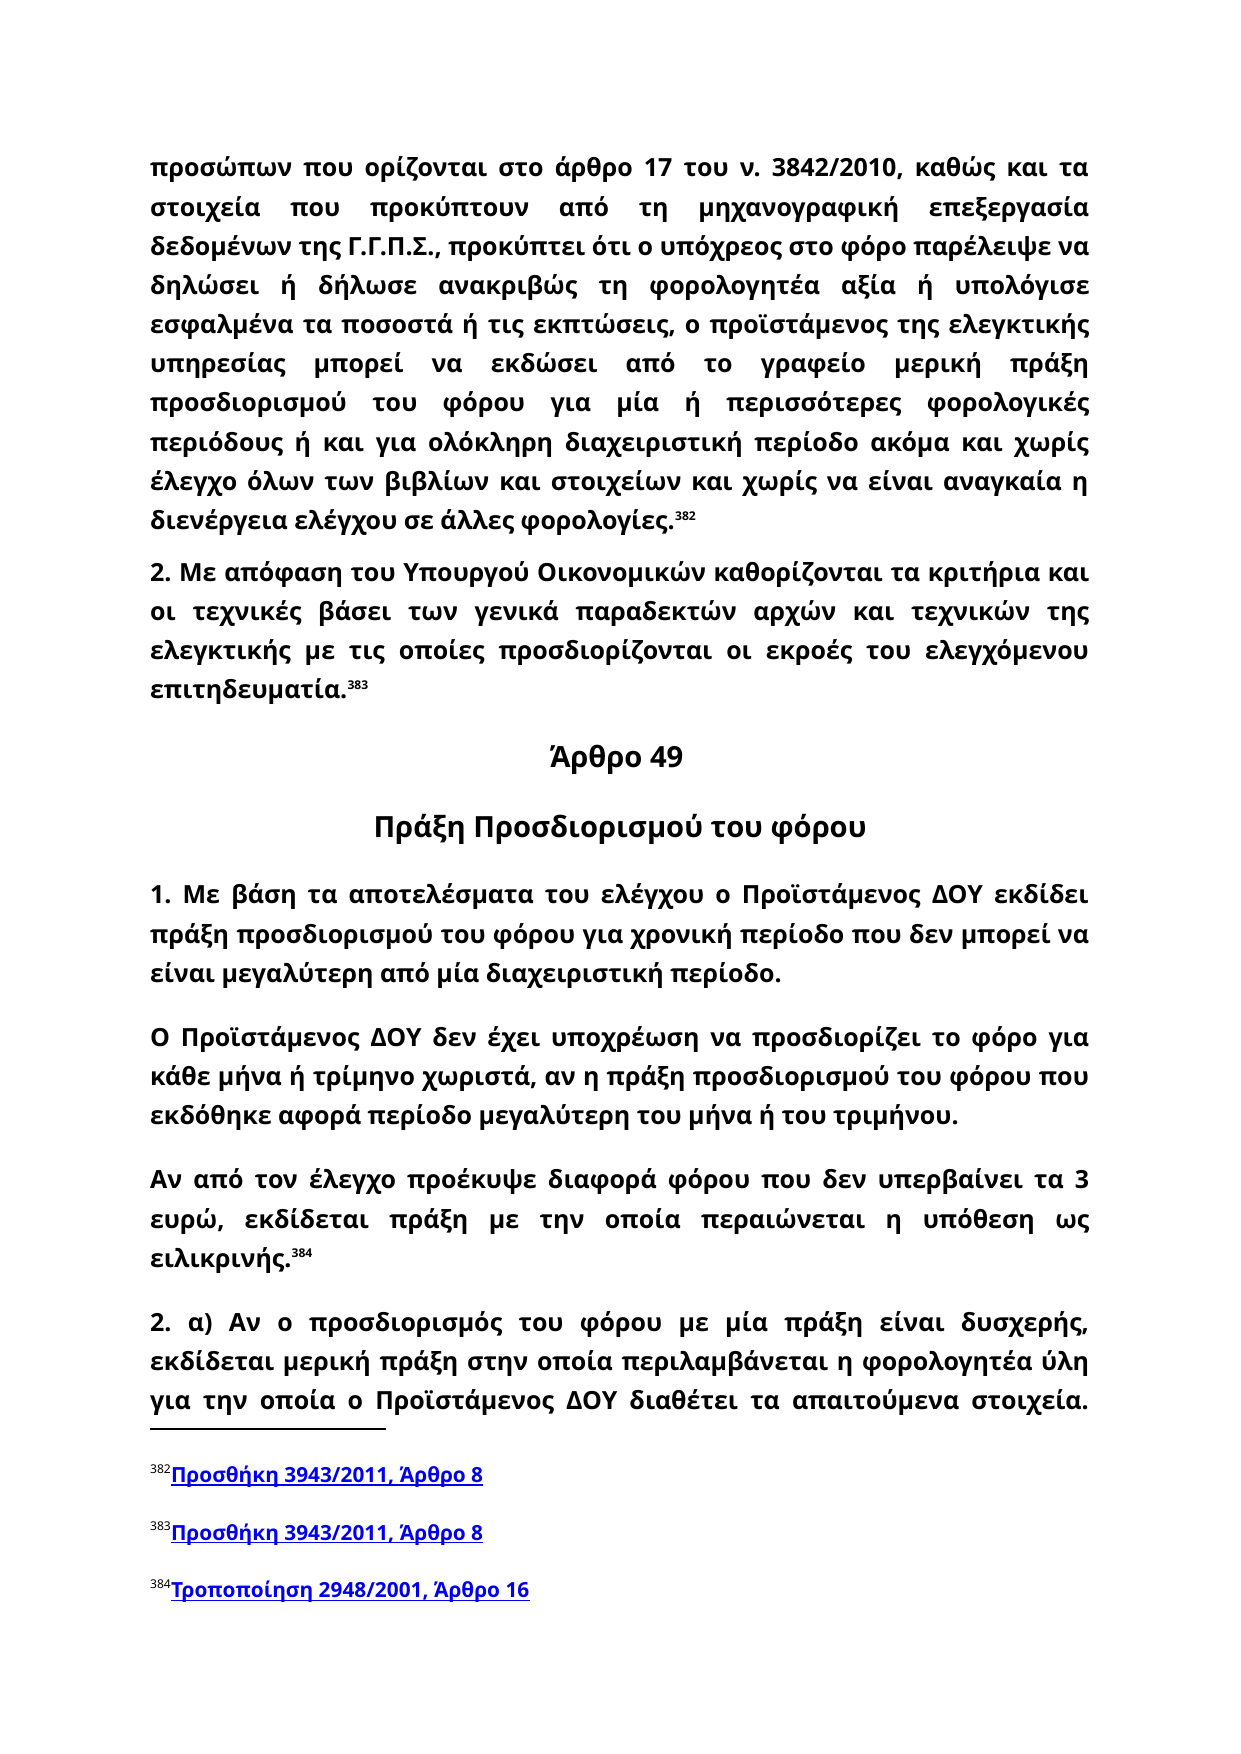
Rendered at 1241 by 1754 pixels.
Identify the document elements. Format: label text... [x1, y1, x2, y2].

text 2. Με απόφαση του Υπουργού Οικονομικών καθορίζονται τα κριτήρια και οι τεχνικές βάσει των γενικά παραδεκτών αρχών και τεχνικών της ελεγκτικής με τις οποίες προσδιορίζονται οι εκροές του ελεγχόμενου επιτηδευματία. [150, 554, 1090, 706]
subtitle Πράξη Προσδιορισμού του φόρου [150, 806, 1090, 846]
text προσώπων που ορίζονται στο άρθρο 17 του ν. 3842/2010, καθώς και τα στοιχεία που προκύπτουν από τη μηχανογραφική επεξεργασία δεδομένων της Γ.Γ.Π.Σ., προκύπτει ότι ο υπόχρεος στο φόρο παρέλειψε να δηλώσει ή δήλωσε ανακριβώς τη φορολογητέα αξία ή υπολόγισε εσφαλμένα τα ποσοστά ή τις εκπτώσεις, ο προϊστάμενος της ελεγκτικής υπηρεσίας μπορεί να εκδώσει από το γραφείο μερική πράξη προσδιορισμού του φόρου για μία ή περισσότερες φορολογικές περιόδους ή και για ολόκληρη διαχειριστική περίοδο ακόμα και χωρίς έλεγχο όλων των βιβλίων και στοιχείων και χωρίς να είναι αναγκαία η διενέργεια ελέγχου σε άλλες φορολογίες. [150, 150, 1090, 537]
text Προσθήκη 3943/2011, Άρθρο 8 [150, 1460, 1090, 1489]
subtitle Άρθρο 49 [150, 736, 1090, 776]
text Ο Προϊστάμενος ΔΟΥ δεν έχει υποχρέωση να προσδιορίζει το φόρο για κάθε μήνα ή τρίμηνο χωριστά, αν η πράξη προσδιορισμού του φόρου που εκδόθηκε αφορά περίοδο μεγαλύτερη του μήνα ή του τριμήνου. [150, 1019, 1090, 1132]
text 2. α) Αν ο προσδιορισμός του φόρου με μία πράξη είναι δυσχερής, εκδίδεται μερική πράξη στην οποία περιλαμβάνεται η φορολογητέα ύλη για την οποία ο Προϊστάμενος ΔΟΥ διαθέτει τα απαιτούμενα στοιχεία. [150, 1304, 1090, 1417]
text Τροποποίηση 2948/2001, Άρθρο 16 [150, 1576, 1090, 1604]
text 1. Με βάση τα αποτελέσματα του ελέγχου ο Προϊστάμενος ΔΟΥ εκδίδει πράξη προσδιορισμού του φόρου για χρονική περίοδο που δεν μπορεί να είναι μεγαλύτερη από μία διαχειριστική περίοδο. [150, 877, 1090, 989]
text Προσθήκη 3943/2011, Άρθρο 8 [150, 1518, 1090, 1546]
text Αν από τον έλεγχο προέκυψε διαφορά φόρου που δεν υπερβαίνει τα 3 ευρώ, εκδίδεται πράξη με την οποία περαιώνεται η υπόθεση ως ειλικρινής. [150, 1162, 1090, 1274]
